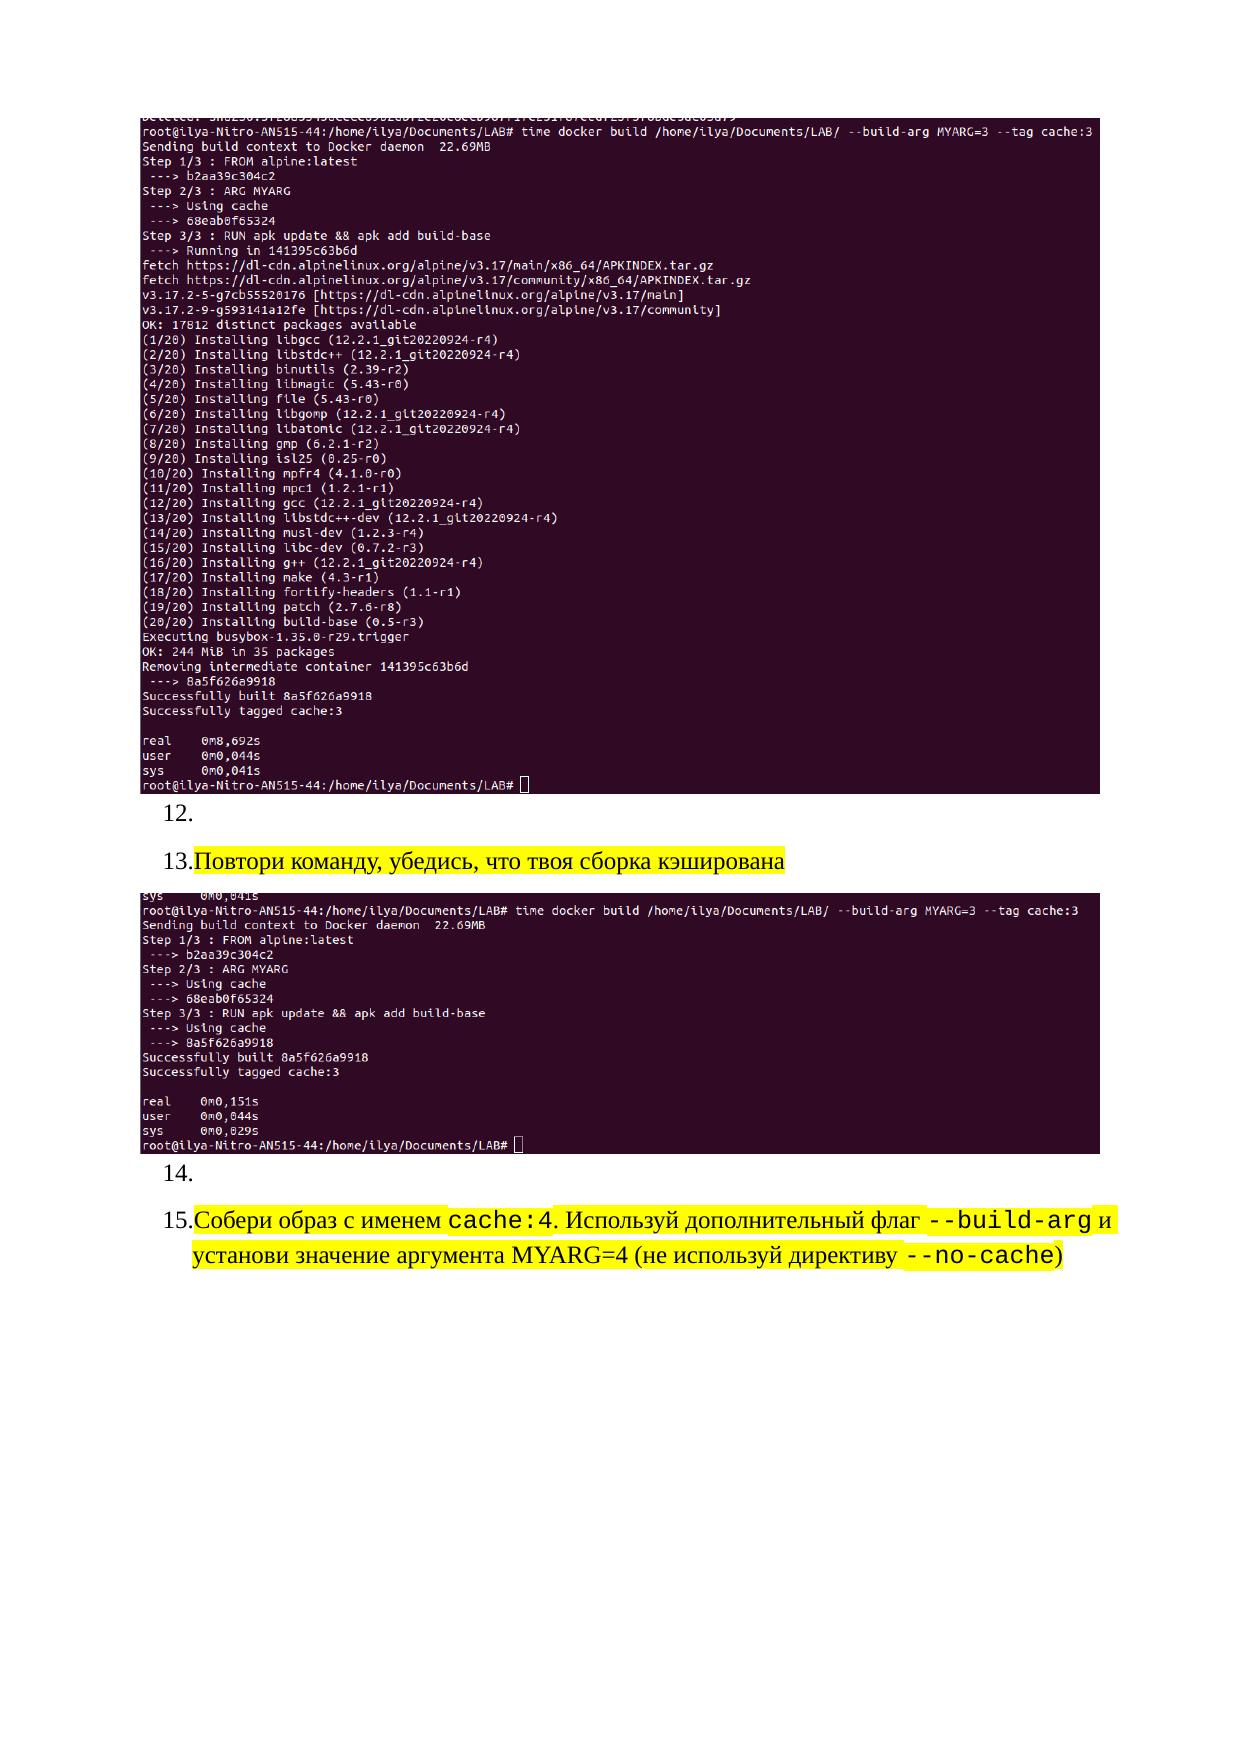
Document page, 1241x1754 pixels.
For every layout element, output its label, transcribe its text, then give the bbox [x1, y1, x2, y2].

list Повтори команду, убедись, что твоя сборка кэширована [162, 846, 1122, 874]
list Собери образ с именем cache:4. Используй дополнительный флаг --build-arg и установи значение аргумента MYARG=4 (не используй директиву --no-cache) [162, 1205, 1122, 1271]
picture [140, 893, 1100, 1154]
picture [140, 118, 1100, 794]
